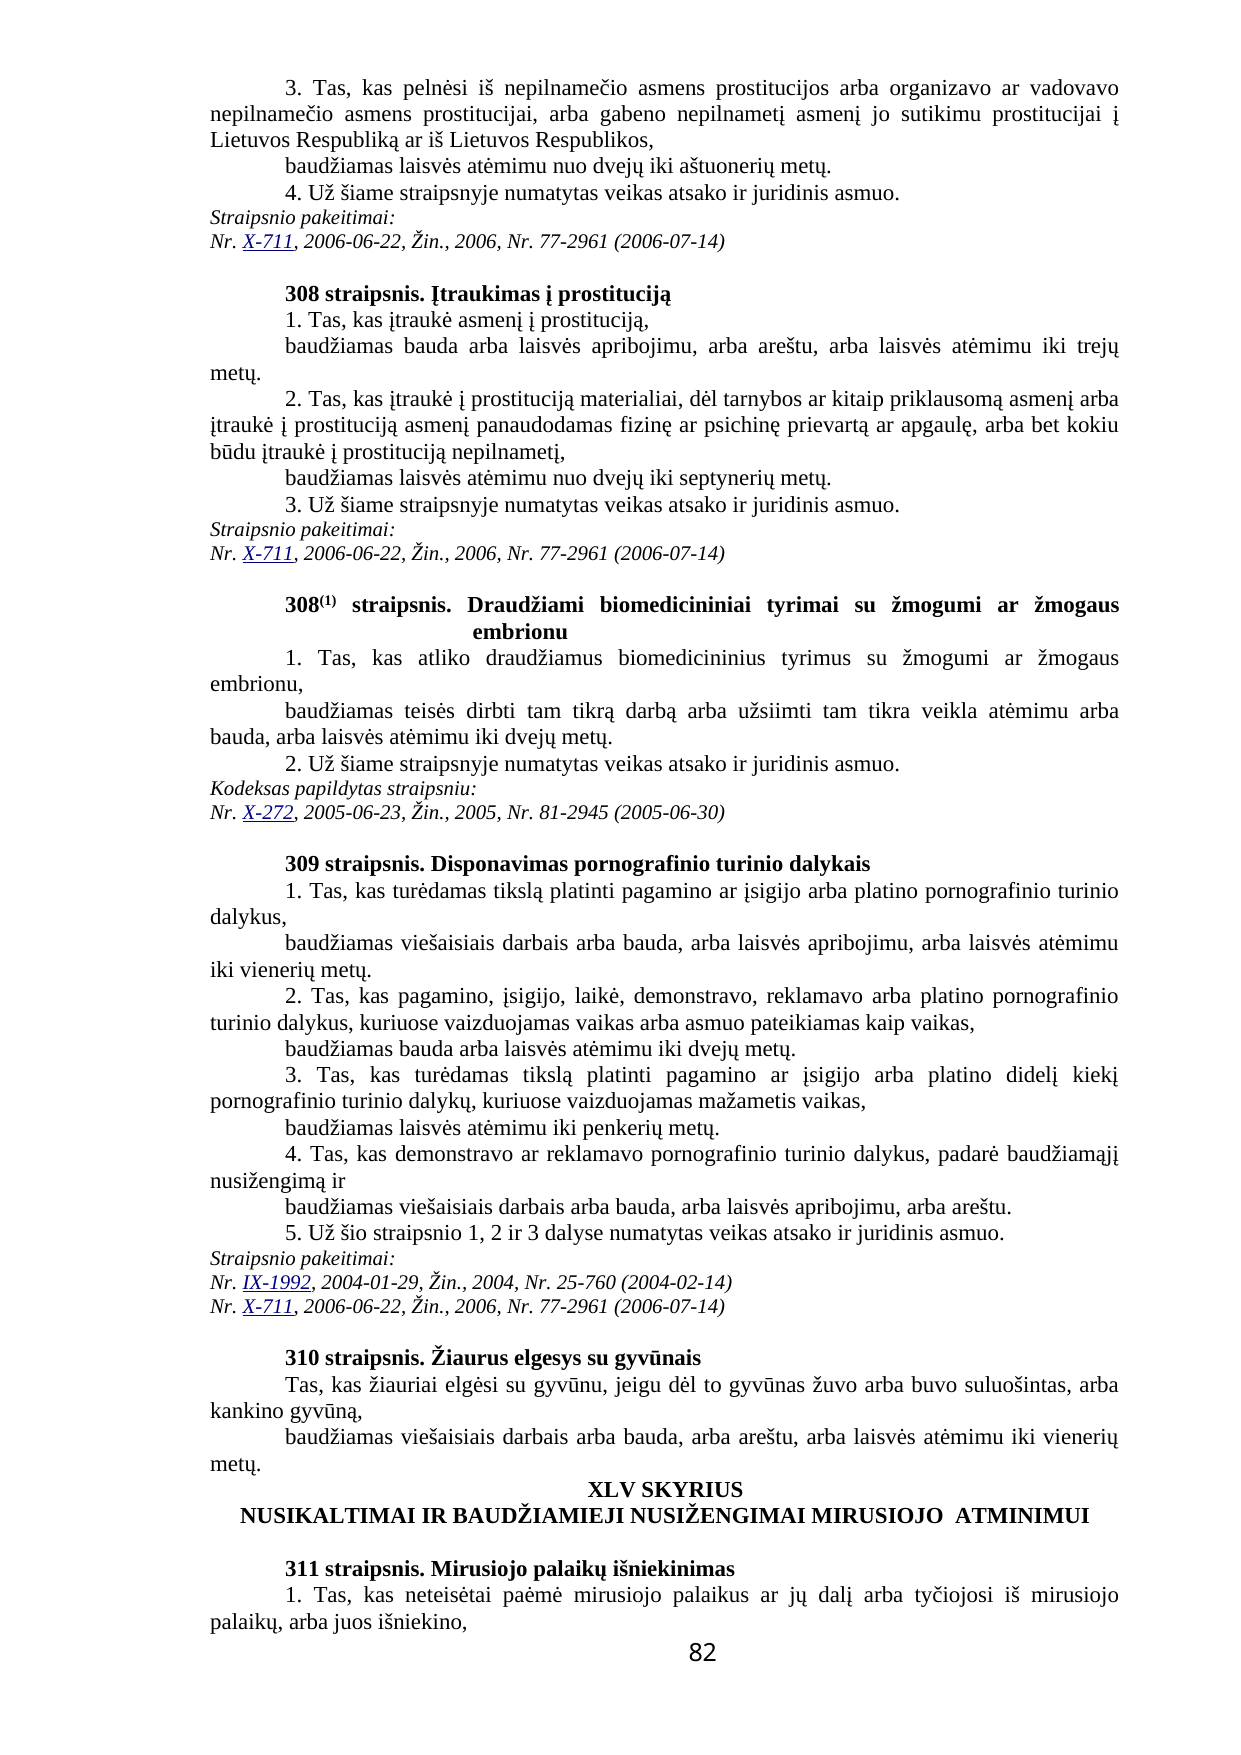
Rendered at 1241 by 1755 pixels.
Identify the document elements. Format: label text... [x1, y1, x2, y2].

text 3. Tas, kas pelnėsi iš nepilnamečio asmens prostitucijos arba organizavo ar vadovavo nepilnamečio asmens prostitucijai, arba gabeno nepilnametį asmenį jo sutikimu prostitucijai į Lietuvos Respubliką ar iš Lietuvos Respublikos, [210, 73, 1120, 153]
text Nr. X-711, 2006-06-22, Žin., 2006, Nr. 77-2961 (2006-07-14) [210, 229, 1120, 253]
text Straipsnio pakeitimai: [210, 517, 1120, 541]
text Straipsnio pakeitimai: [210, 205, 1120, 229]
text 2. Už šiame straipsnyje numatytas veikas atsako ir juridinis asmuo. [210, 749, 1120, 776]
text 2. Tas, kas įtraukė į prostituciją materialiai, dėl tarnybos ar kitaip priklausomą asmenį arba įtraukė į prostituciją asmenį panaudodamas fizinę ar psichinę prievartą ar apgaulę, arba bet kokiu būdu įtraukė į prostituciją nepilnametį, [210, 385, 1120, 464]
text Nr. X-711, 2006-06-22, Žin., 2006, Nr. 77-2961 (2006-07-14) [210, 541, 1120, 565]
text XLV SKYRIUS [210, 1476, 1120, 1502]
text baudžiamas viešaisiais darbais arba bauda, arba laisvės apribojimu, arba laisvės atėmimu iki vienerių metų. [210, 929, 1120, 982]
text 1. Tas, kas įtraukė asmenį į prostituciją, [210, 306, 1120, 332]
text baudžiamas viešaisiais darbais arba bauda, arba areštu, arba laisvės atėmimu iki vienerių metų. [210, 1423, 1120, 1476]
text baudžiamas laisvės atėmimu nuo dvejų iki aštuonerių metų. [210, 153, 1120, 179]
text 2. Tas, kas pagamino, įsigijo, laikė, demonstravo, reklamavo arba platino pornografinio turinio dalykus, kuriuose vaizduojamas vaikas arba asmuo pateikiamas kaip vaikas, [210, 982, 1120, 1035]
text Tas, kas žiauriai elgėsi su gyvūnu, jeigu dėl to gyvūnas žuvo arba buvo suluošintas, arba kankino gyvūną, [210, 1371, 1120, 1423]
text 309 straipsnis. Disponavimas pornografinio turinio dalykais [285, 850, 1120, 877]
text 308(1) straipsnis. Draudžiami biomedicininiai tyrimai su žmogumi ar žmogaus embrionu [285, 591, 1120, 644]
text 4. Tas, kas demonstravo ar reklamavo pornografinio turinio dalykus, padarė baudžiamąjį nusižengimą ir [210, 1140, 1120, 1193]
text baudžiamas bauda arba laisvės apribojimu, arba areštu, arba laisvės atėmimu iki trejų metų. [210, 332, 1120, 385]
text baudžiamas viešaisiais darbais arba bauda, arba laisvės apribojimu, arba areštu. [210, 1193, 1120, 1219]
text 308 straipsnis. Įtraukimas į prostituciją [210, 280, 1120, 306]
text baudžiamas laisvės atėmimu nuo dvejų iki septynerių metų. [210, 464, 1120, 491]
text Nr. X-272, 2005-06-23, Žin., 2005, Nr. 81-2945 (2005-06-30) [210, 800, 1120, 824]
text Kodeksas papildytas straipsniu: [210, 776, 1120, 800]
text 310 straipsnis. Žiaurus elgesys su gyvūnais [210, 1344, 1120, 1371]
text Nr. X-711, 2006-06-22, Žin., 2006, Nr. 77-2961 (2006-07-14) [210, 1294, 1120, 1318]
text baudžiamas teisės dirbti tam tikrą darbą arba užsiimti tam tikra veikla atėmimu arba bauda, arba laisvės atėmimu iki dvejų metų. [210, 697, 1120, 749]
text 311 straipsnis. Mirusiojo palaikų išniekinimas [210, 1555, 1120, 1581]
text baudžiamas bauda arba laisvės atėmimu iki dvejų metų. [210, 1035, 1120, 1061]
text 4. Už šiame straipsnyje numatytas veikas atsako ir juridinis asmuo. [210, 179, 1120, 205]
text 3. Tas, kas turėdamas tikslą platinti pagamino ar įsigijo arba platino didelį kiekį pornografinio turinio dalykų, kuriuose vaizduojamas mažametis vaikas, [210, 1061, 1120, 1114]
text 1. Tas, kas atliko draudžiamus biomedicininius tyrimus su žmogumi ar žmogaus embrionu, [210, 644, 1120, 697]
text baudžiamas laisvės atėmimu iki penkerių metų. [210, 1114, 1120, 1140]
text Straipsnio pakeitimai: [210, 1246, 1120, 1270]
text 3. Už šiame straipsnyje numatytas veikas atsako ir juridinis asmuo. [210, 491, 1120, 517]
text 1. Tas, kas turėdamas tikslą platinti pagamino ar įsigijo arba platino pornografinio turinio dalykus, [210, 877, 1120, 929]
text NUSIKALTIMAI IR BAUDŽIAMIEJI NUSIŽENGIMAI MIRUSIOJO ATMINIMUI [210, 1502, 1120, 1529]
text 1. Tas, kas neteisėtai paėmė mirusiojo palaikus ar jų dalį arba tyčiojosi iš mirusiojo palaikų, arba juos išniekino, [210, 1581, 1120, 1634]
text 5. Už šio straipsnio 1, 2 ir 3 dalyse numatytas veikas atsako ir juridinis asmuo. [210, 1219, 1120, 1246]
text Nr. IX-1992, 2004-01-29, Žin., 2004, Nr. 25-760 (2004-02-14) [210, 1270, 1120, 1294]
